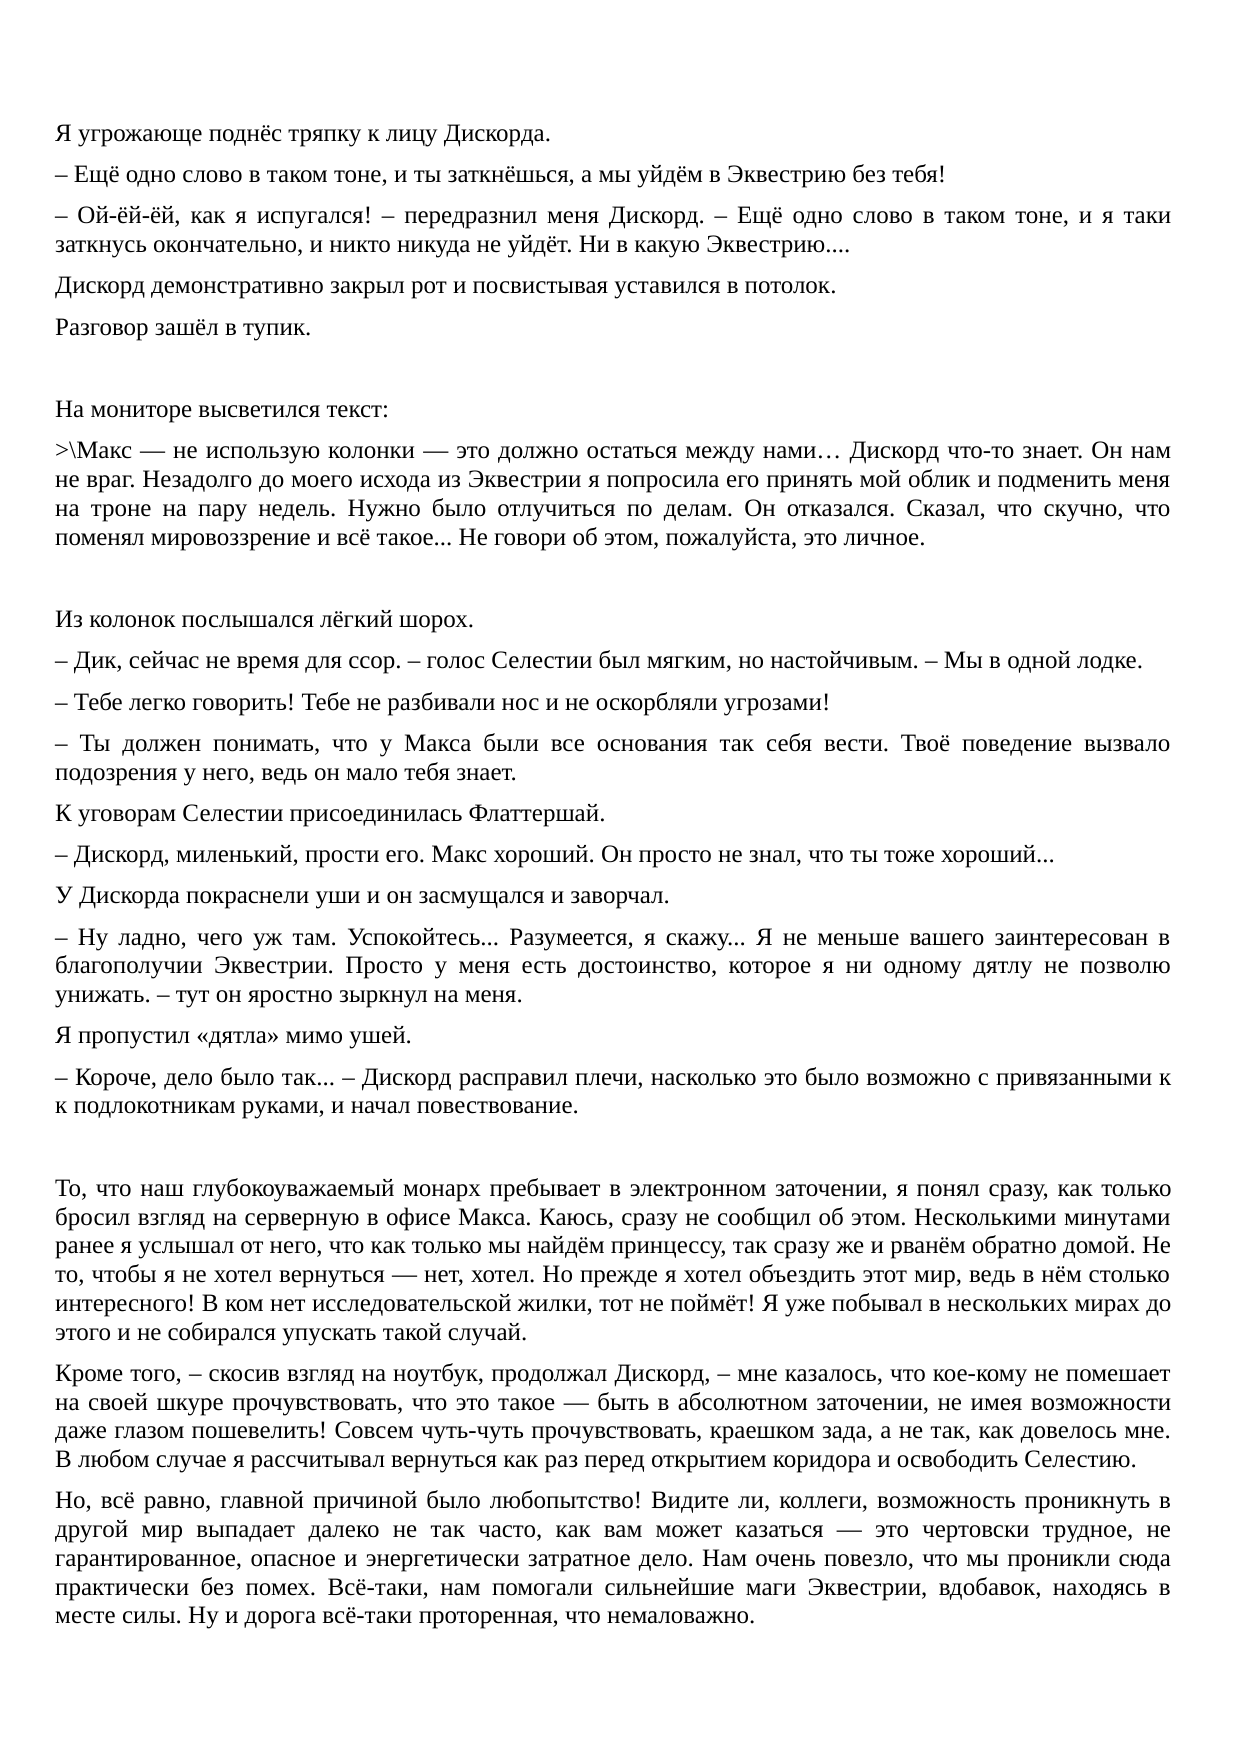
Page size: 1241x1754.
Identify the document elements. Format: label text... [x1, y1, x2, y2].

text – Ещё одно слово в таком тоне, и ты заткнёшься, а мы уйдём в Эквестрию без тебя! [55, 159, 1172, 188]
text – Ой-ёй-ёй, как я испугался! – передразнил меня Дискорд. – Ещё одно слово в таком тоне, и я таки заткнусь окончательно, и никто никуда не уйдёт. Ни в какую Эквестрию.... [55, 201, 1172, 258]
text К уговорам Селестии присоединилась Флаттершай. [55, 798, 1172, 827]
text Из колонок послышался лёгкий шорох. [55, 604, 1172, 633]
text – Ну ладно, чего уж там. Успокойтесь... Разумеется, я скажу... Я не меньше вашего заинтересован в благополучии Эквестрии. Просто у меня есть достоинство, которое я ни одному дятлу не позволю унижать. – тут он яростно зыркнул на меня. [55, 922, 1172, 1008]
text Я пропустил «дятла» мимо ушей. [55, 1021, 1172, 1049]
text – Ты должен понимать, что у Макса были все основания так себя вести. Твоё поведение вызвало подозрения у него, ведь он мало тебя знает. [55, 728, 1172, 786]
text Я угрожающе поднёс тряпку к лицу Дискорда. [55, 118, 1172, 147]
text – Тебе легко говорить! Тебе не разбивали нос и не оскорбляли угрозами! [55, 687, 1172, 716]
text – Дик, сейчас не время для ссор. – голос Селестии был мягким, но настойчивым. – Мы в одной лодке. [55, 646, 1172, 674]
text Дискорд демонстративно закрыл рот и посвистывая уставился в потолок. [55, 271, 1172, 299]
text Разговор зашёл в тупик. [55, 312, 1172, 341]
text У Дискорда покраснели уши и он засмущался и заворчал. [55, 881, 1172, 909]
text Но, всё равно, главной причиной было любопытство! Видите ли, коллеги, возможность проникнуть в другой мир выпадает далеко не так часто, как вам может казаться — это чертовски трудное, не гарантированное, опасное и энергетически затратное дело. Нам очень повезло, что мы проникли сюда практически без помех. Всё-таки, нам помогали сильнейшие маги Эквестрии, вдобавок, находясь в месте силы. Ну и дорога всё-таки проторенная, что немаловажно. [55, 1486, 1172, 1629]
text >\Макс — не использую колонки — это должно остаться между нами… Дискорд что-то знает. Он нам не враг. Незадолго до моего исхода из Эквестрии я попросила его принять мой облик и подменить меня на троне на пару недель. Нужно было отлучиться по делам. Он отказался. Сказал, что скучно, что поменял мировоззрение и всё такое... Не говори об этом, пожалуйста, это личное. [55, 436, 1172, 551]
text На мониторе высветился текст: [55, 394, 1172, 423]
text – Дискорд, миленький, прости его. Макс хороший. Он просто не знал, что ты тоже хороший... [55, 839, 1172, 868]
text То, что наш глубокоуважаемый монарх пребывает в электронном заточении, я понял сразу, как только бросил взгляд на серверную в офисе Макса. Каюсь, сразу не сообщил об этом. Несколькими минутами ранее я услышал от него, что как только мы найдём принцессу, так сразу же и рванём обратно домой. Не то, чтобы я не хотел вернуться — нет, хотел. Но прежде я хотел объездить этот мир, ведь в нём столько интересного! В ком нет исследовательской жилки, тот не поймёт! Я уже побывал в нескольких мирах до этого и не собирался упускать такой случай. [55, 1173, 1172, 1346]
text Кроме того, – скосив взгляд на ноутбук, продолжал Дискорд, – мне казалось, что кое-кому не помешает на своей шкуре прочувствовать, что это такое — быть в абсолютном заточении, не имея возможности даже глазом пошевелить! Совсем чуть-чуть прочувствовать, краешком зада, а не так, как довелось мне. В любом случае я рассчитывал вернуться как раз перед открытием коридора и освободить Селестию. [55, 1358, 1172, 1473]
text – Короче, дело было так... – Дискорд расправил плечи, насколько это было возможно с привязанными к к подлокотникам руками, и начал повествование. [55, 1062, 1172, 1119]
